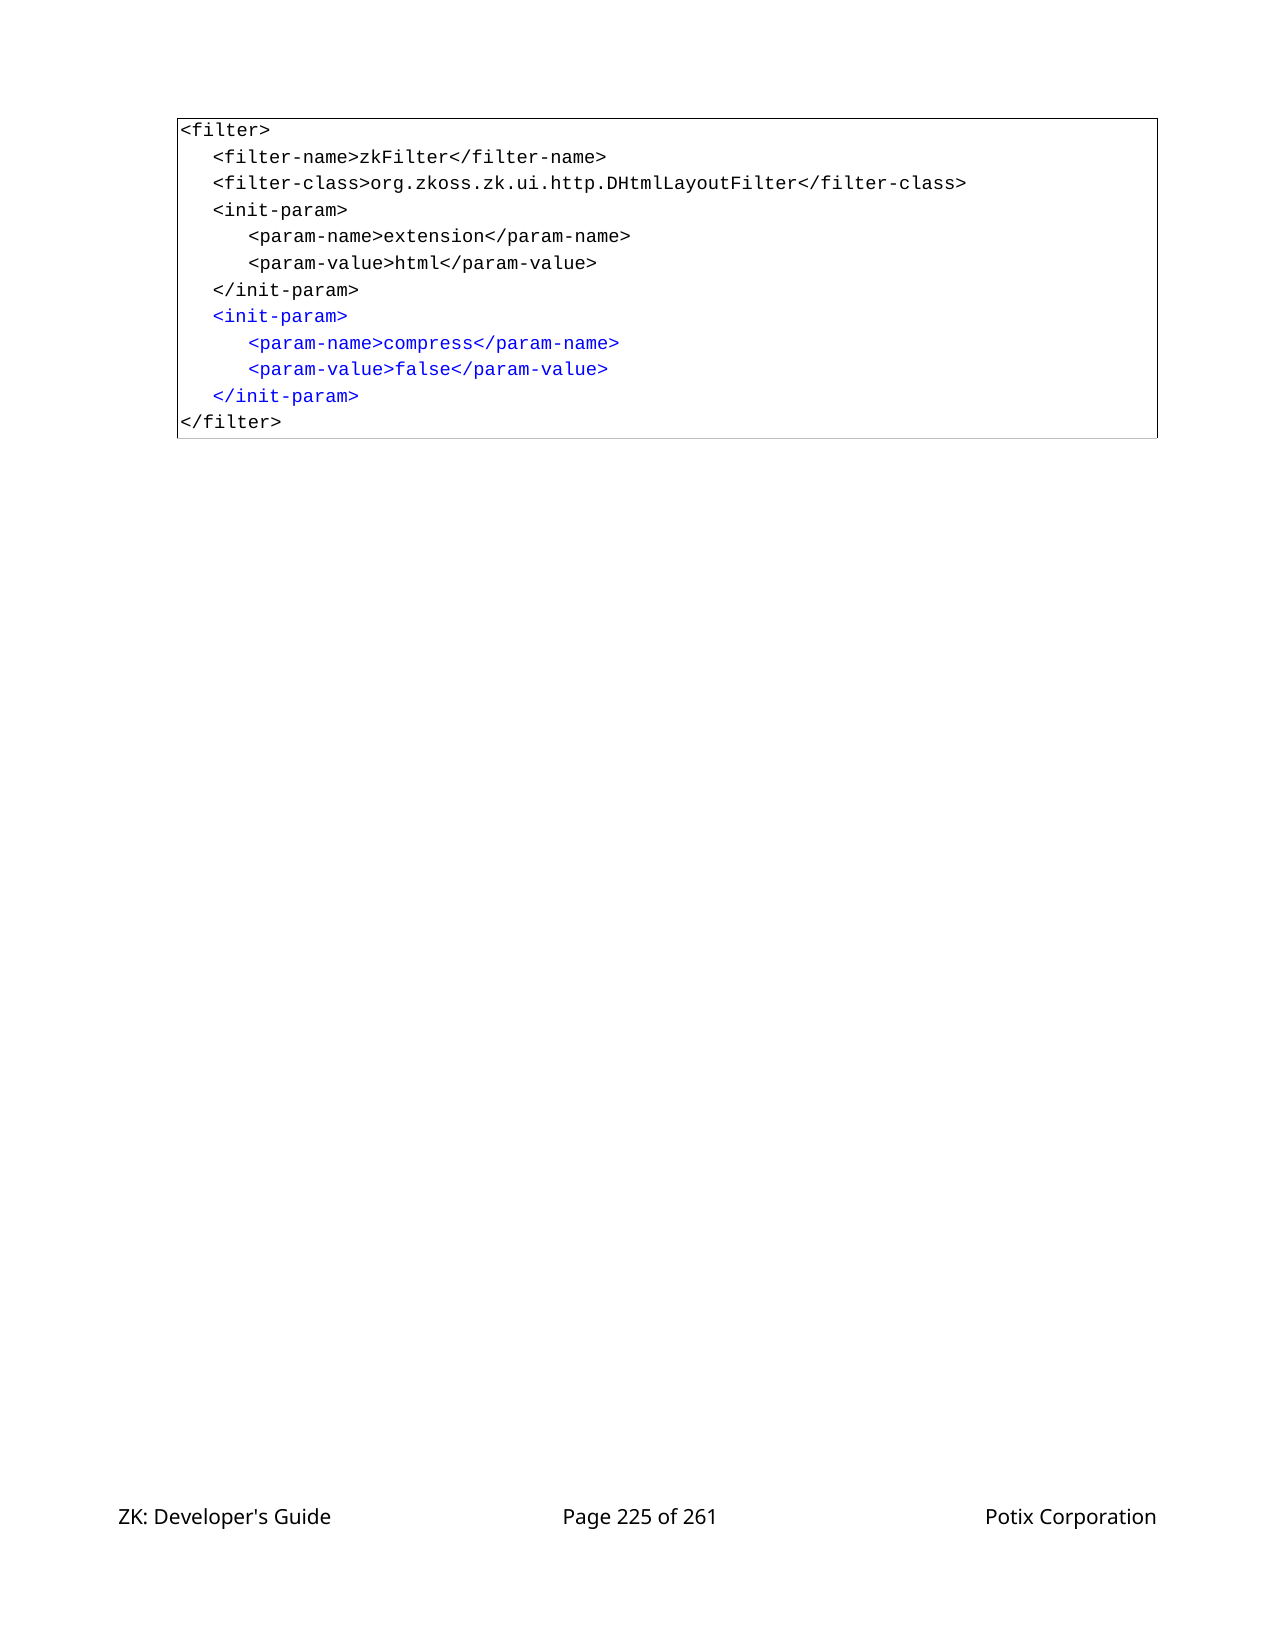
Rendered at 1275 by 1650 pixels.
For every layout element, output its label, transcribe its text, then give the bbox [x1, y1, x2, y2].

text <filter> <filter-name>zkFilter</filter-name> <filter-class>org.zkoss.zk.ui.http.DHtmlLayoutFilter</filter-class> <init-param> <param-name>extension</param-name> <param-value>html</param-value> </init-param> <init-param> <param-name>compress</param-name> <param-value>false</param-value> </init-param> </filter> [178, 119, 1157, 438]
